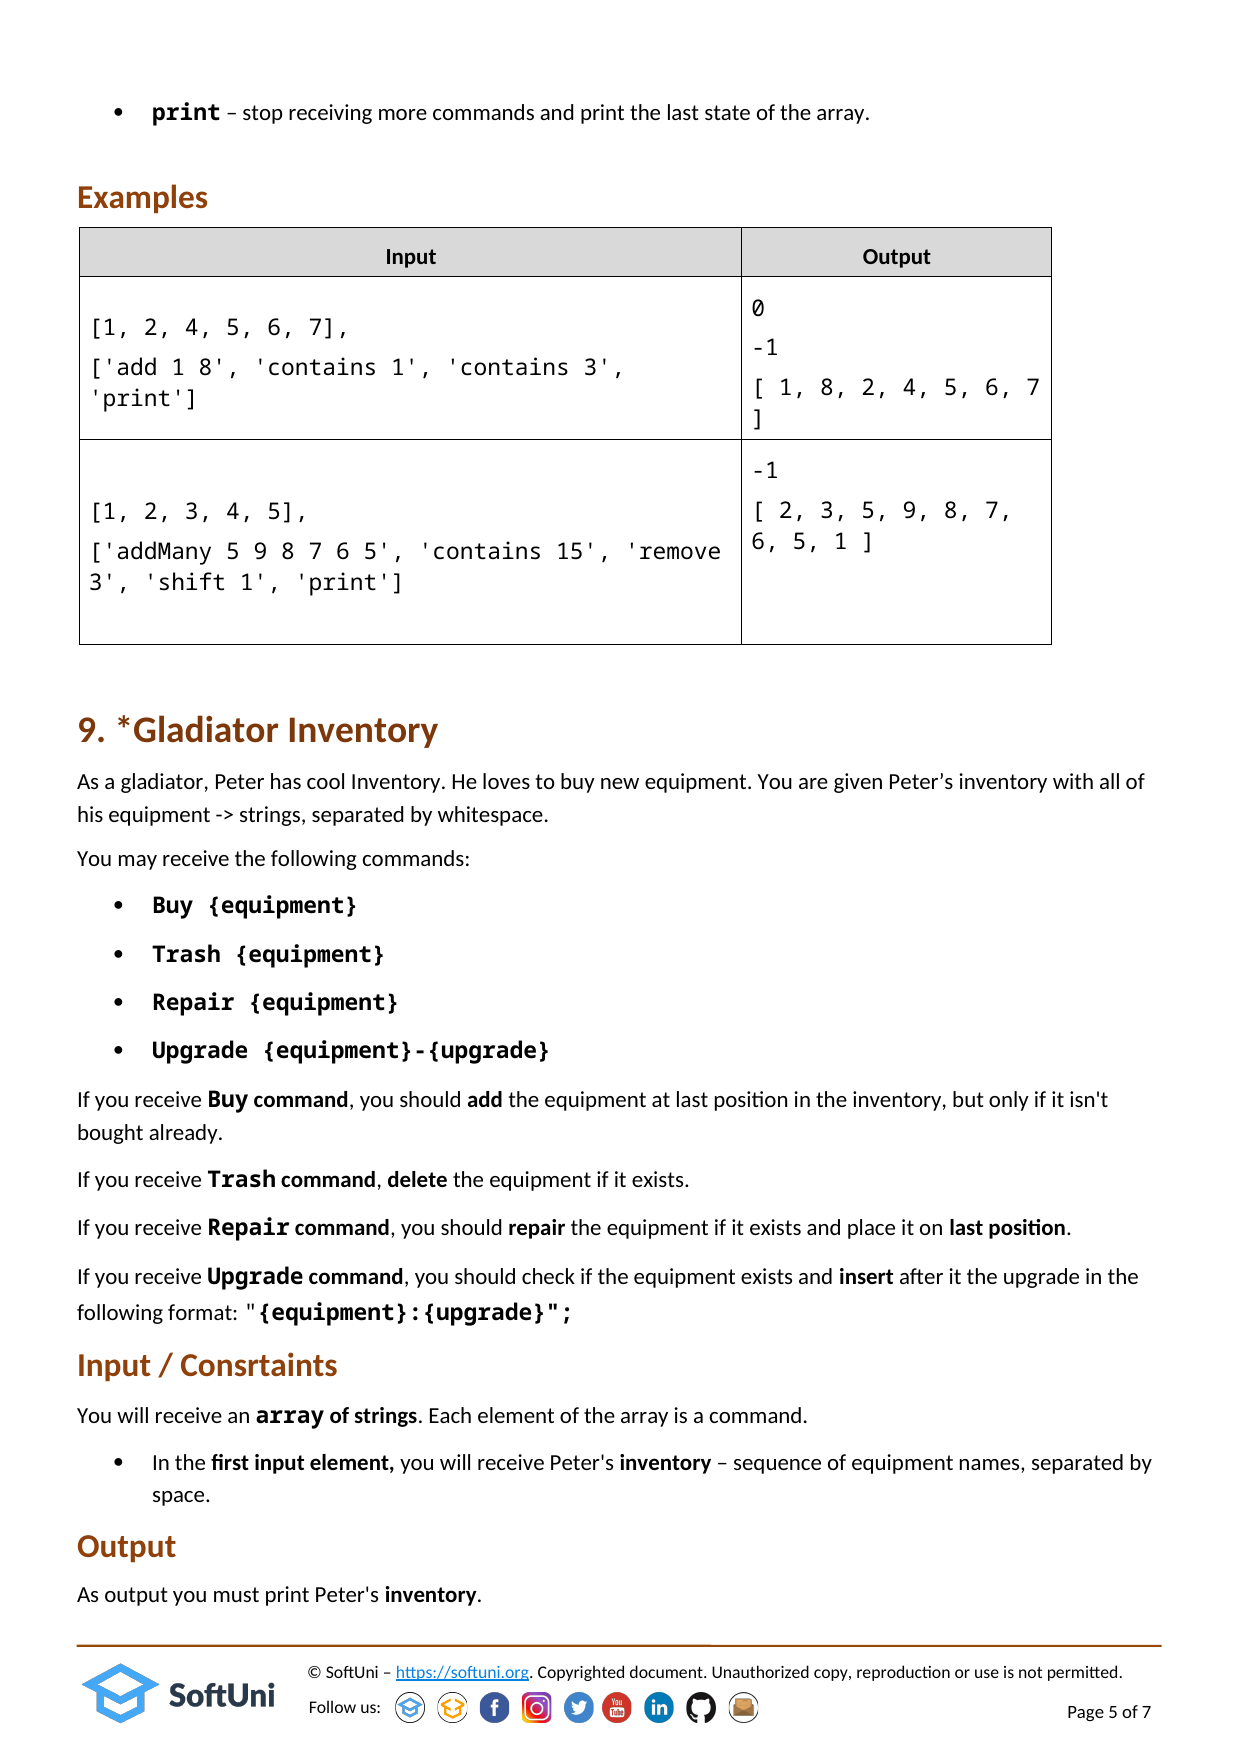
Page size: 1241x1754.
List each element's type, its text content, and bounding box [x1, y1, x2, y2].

subtitle Input / Consrtaints [77, 1344, 1163, 1385]
picture [602, 1692, 632, 1723]
picture [665, 1714, 674, 1723]
list print – stop receiving more commands and print the last state of the array. [114, 95, 1163, 127]
text If you receive Upgrade command, you should check if the equipment exists and insert after it the upgrade in the following format: "{equipment}:{upgrade}"; [77, 1260, 1163, 1327]
table_cell -1 [ 2, 3, 5, 9, 8, 7, 6, 5, 1 ] [742, 440, 1051, 644]
picture [395, 1692, 425, 1723]
text If you receive Buy command, you should add the equipment at last position in the inventory, but only if it isn't bought already. [77, 1083, 1163, 1146]
picture [658, 1705, 667, 1714]
picture [644, 1692, 653, 1701]
picture [522, 1692, 552, 1723]
table_cell [1, 2, 4, 5, 6, 7], ['add 1 8', 'contains 1', 'contains 3', 'print'] [80, 277, 741, 439]
picture [644, 1714, 653, 1723]
subtitle 9. *Gladiator Inventory [77, 706, 1163, 752]
table_header Output [742, 228, 1051, 276]
text You may receive the following commands: [77, 844, 1163, 872]
text If you receive Repair command, you should repair the equipment if it exists and place it on last position. [77, 1211, 1163, 1243]
list Repair {equipment} [114, 986, 1163, 1017]
picture [437, 1692, 468, 1723]
picture [728, 1692, 759, 1723]
picture [686, 1692, 716, 1723]
subtitle Examples [77, 176, 1163, 217]
list Upgrade {equipment}-{upgrade} [114, 1034, 1163, 1066]
table_cell [1, 2, 3, 4, 5], ['addMany 5 9 8 7 6 5', 'contains 15', 'remove 3', 'shift 1', 'print'] [80, 440, 741, 644]
text You will receive an array of strings. Each element of the array is a command. [77, 1399, 1163, 1431]
list Trash {equipment} [114, 937, 1163, 969]
subtitle Output [77, 1524, 1163, 1565]
text As a gladiator, Peter has cool Inventory. He loves to buy new equipment. You are given Peter’s inventory with all of his equipment -> strings, separated by whitespace. [77, 767, 1163, 828]
text If you receive Trash command, delete the equipment if it exists. [77, 1163, 1163, 1194]
table_cell 0 -1 [ 1, 8, 2, 4, 5, 6, 7 ] [742, 277, 1051, 439]
picture [665, 1692, 674, 1701]
text As output you must print Peter's inventory. [77, 1580, 1163, 1608]
picture [564, 1692, 594, 1723]
table_header Input [80, 228, 741, 276]
picture [479, 1692, 510, 1723]
list Buy {equipment} [114, 889, 1163, 920]
picture [75, 1658, 281, 1729]
list In the first input element, you will receive Peter's inventory – sequence of equipment names, separated by space. [114, 1448, 1163, 1508]
